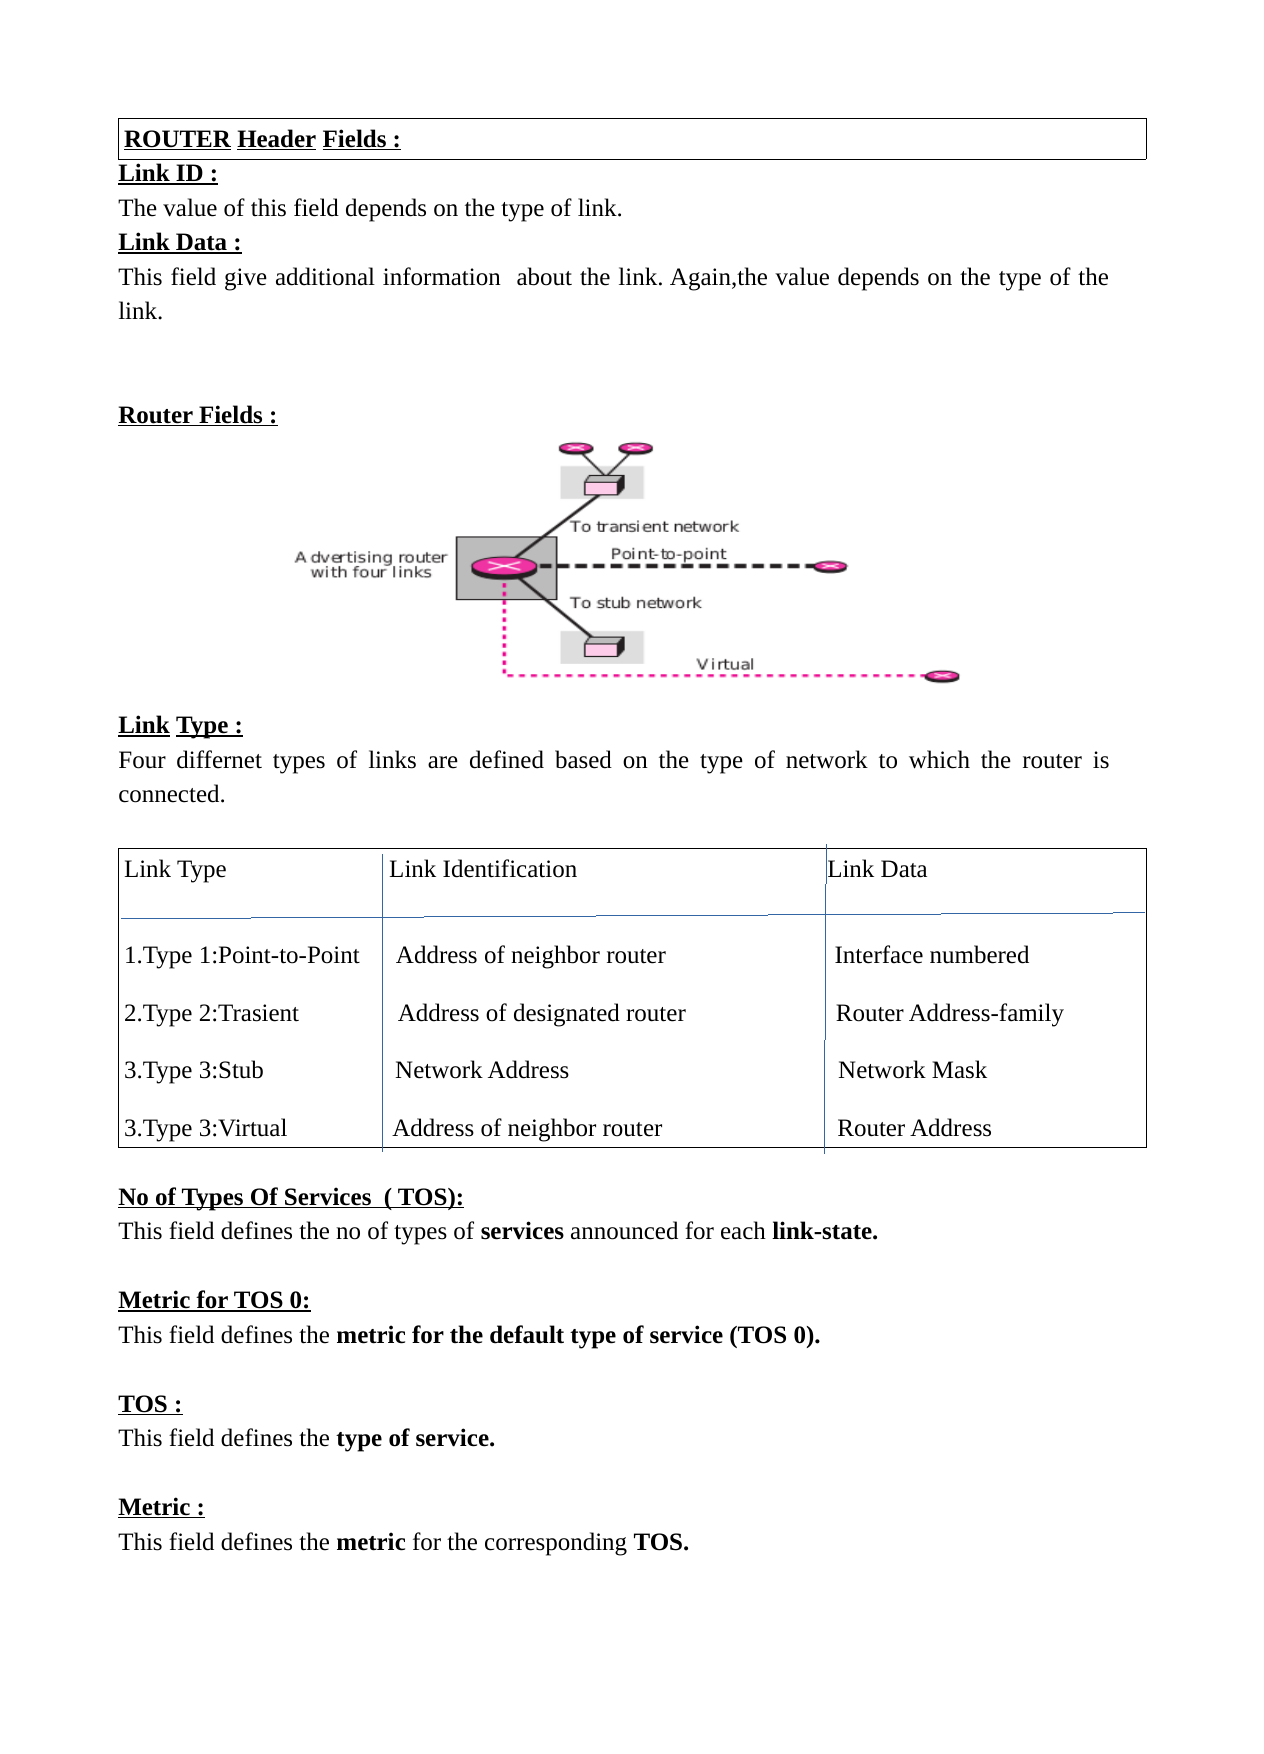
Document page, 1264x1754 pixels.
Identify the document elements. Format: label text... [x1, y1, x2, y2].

text Router Fields : [118, 400, 1110, 429]
text Link Data : [118, 227, 1110, 256]
text Link ID : [118, 160, 1110, 187]
text Metric : [118, 1492, 1110, 1521]
text Metric for TOS 0: [118, 1285, 1110, 1314]
text TOS : [118, 1389, 1110, 1417]
text This field give additional information about the link. Again,the value depends on the type of the link. [118, 262, 1110, 325]
table_header Link Type Link Identification Link Data 1.Type 1:Point-to-Point Address of neighbor router Interface numbered 2.Type 2:Trasient Address of designated router Router Address-family 3.Type 3:Stub Network Address Network Mask 3.Type 3:Virtual Address of neighbor router Router Address [119, 849, 1146, 1147]
text Link Type : [118, 710, 1110, 739]
text This field defines the no of types of services announced for each link-state. [118, 1216, 1110, 1245]
text Four differnet types of links are defined based on the type of network to which the router is connected. [118, 745, 1110, 808]
picture [267, 434, 997, 689]
text The value of this field depends on the type of link. [118, 193, 1110, 222]
text This field defines the metric for the default type of service (TOS 0). [118, 1320, 1110, 1348]
text No of Types Of Services ( TOS): [118, 1182, 1110, 1211]
table_header ROUTER Header Fields : [119, 119, 1146, 158]
text This field defines the metric for the corresponding TOS. [118, 1527, 1110, 1555]
text This field defines the type of service. [118, 1423, 1110, 1452]
